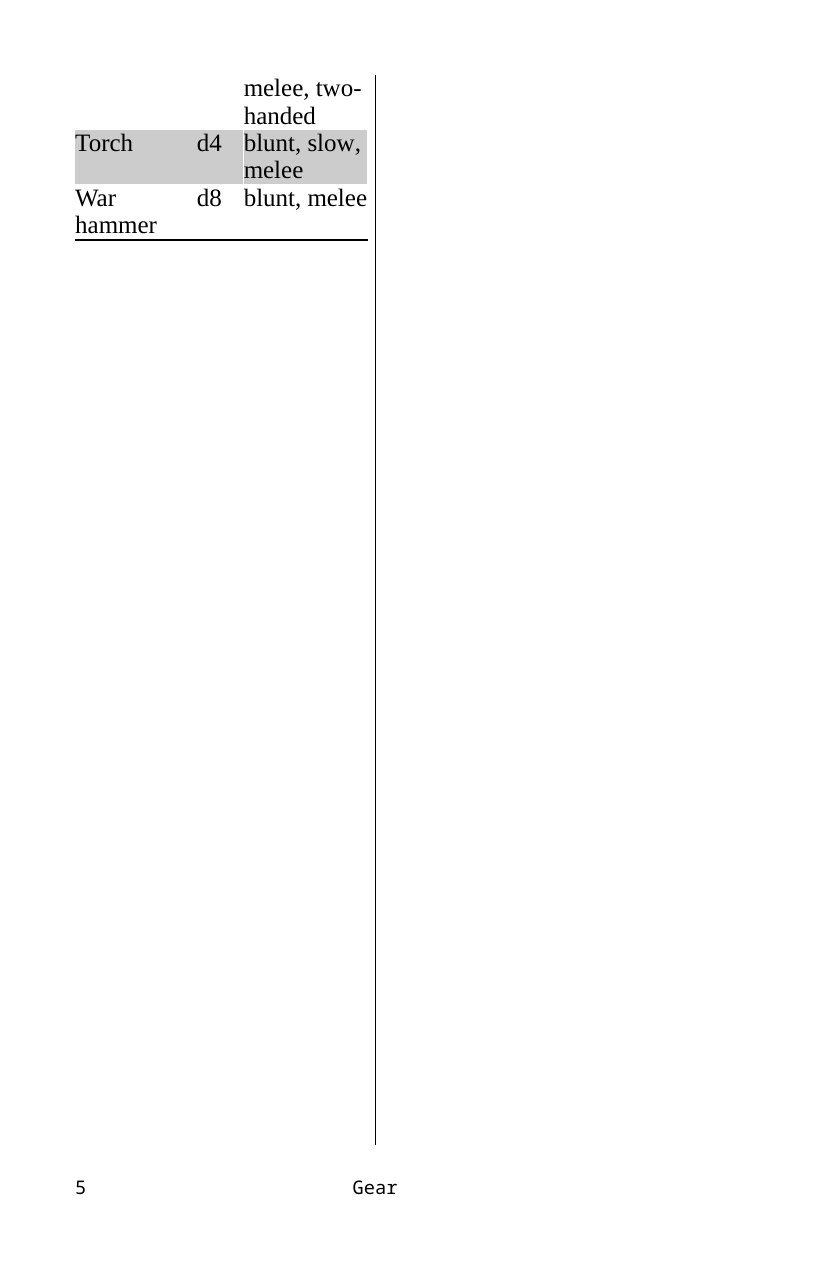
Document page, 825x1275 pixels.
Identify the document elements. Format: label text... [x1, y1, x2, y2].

table_cell [197, 75, 243, 130]
table_cell d8 [197, 184, 243, 239]
table_cell War hammer [75, 184, 197, 239]
table_cell blunt, slow, melee [244, 130, 367, 184]
table_cell Torch [75, 130, 197, 184]
table_cell d4 [197, 130, 243, 184]
table_cell blunt, melee [244, 184, 367, 239]
table_cell [75, 75, 197, 130]
table_cell melee, two-handed [244, 75, 367, 130]
